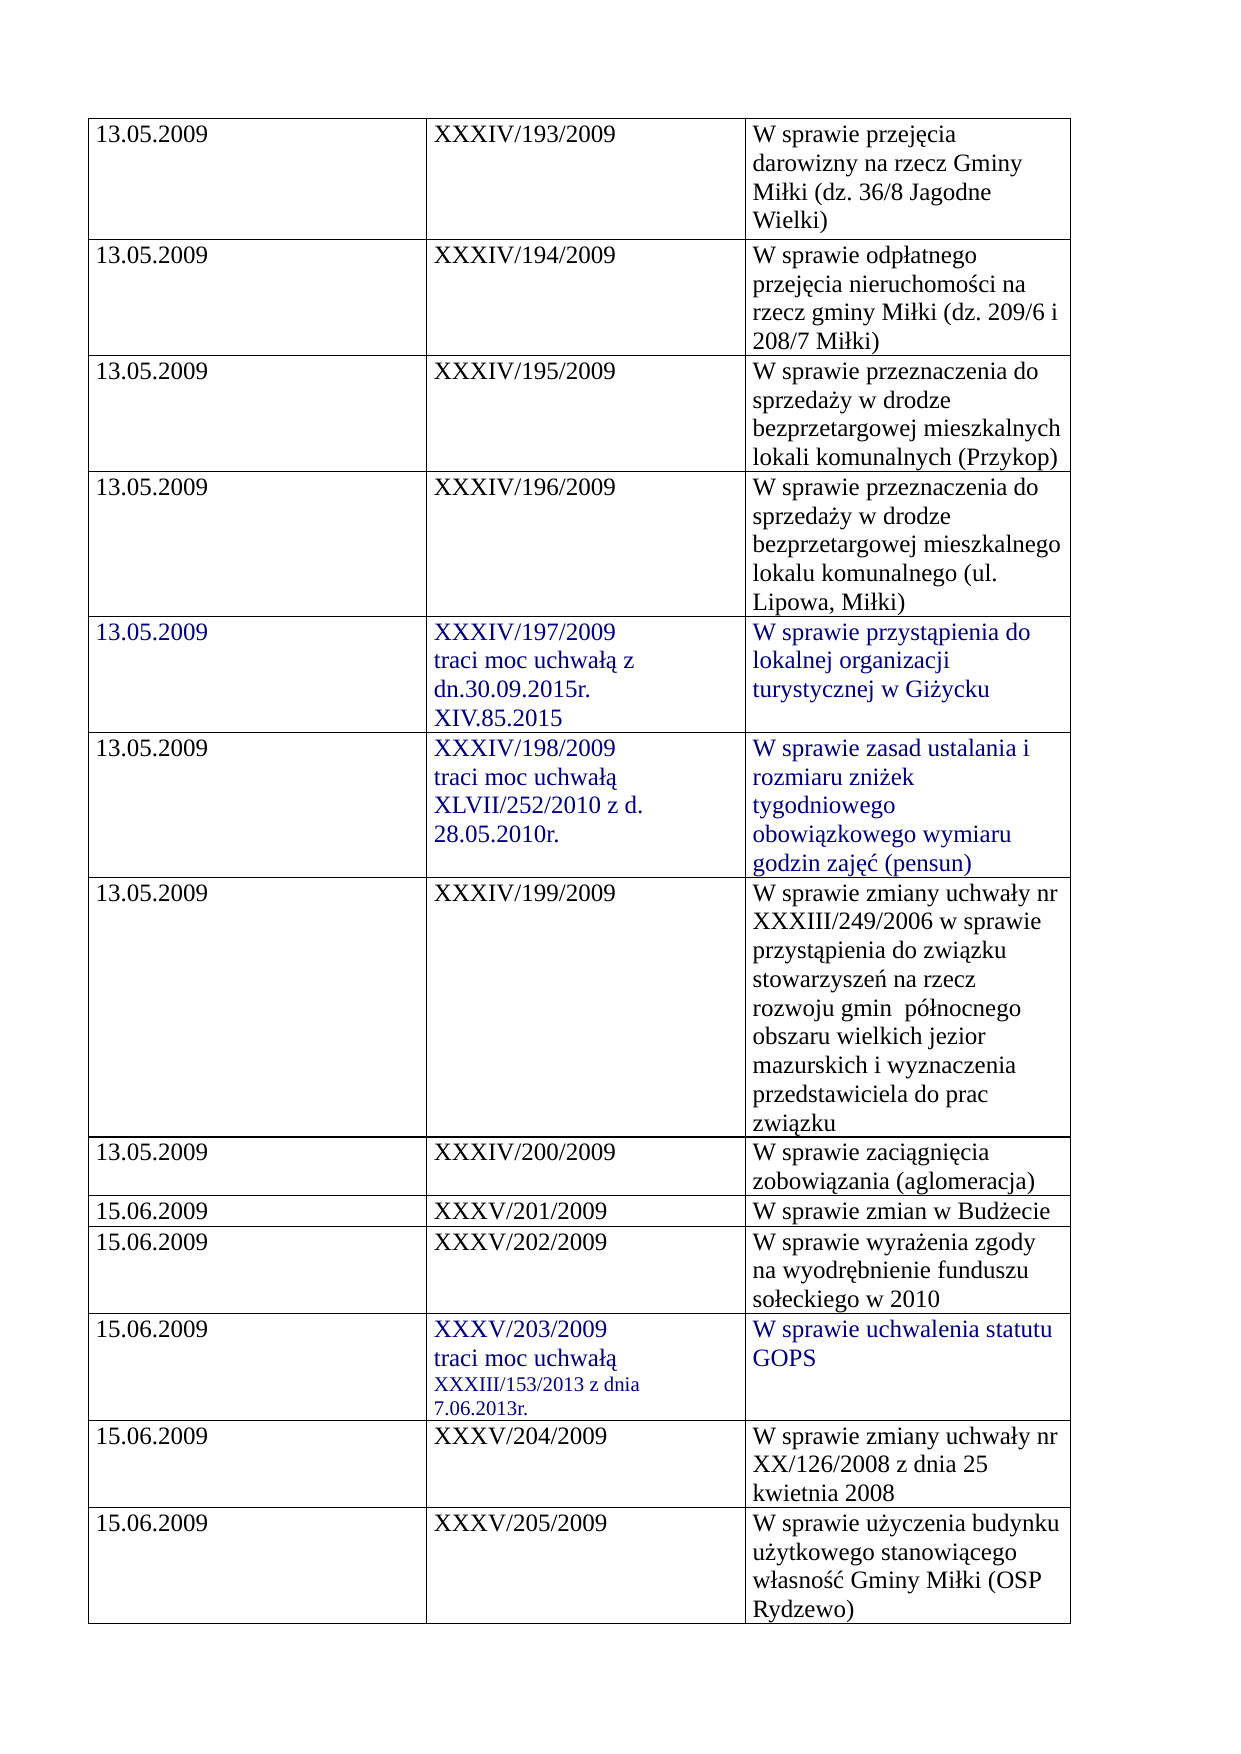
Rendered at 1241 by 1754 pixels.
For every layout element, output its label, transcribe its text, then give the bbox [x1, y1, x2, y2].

table_cell XXXIV/199/2009 [427, 878, 745, 1136]
table_cell W sprawie wyrażenia zgody na wyodrębnienie funduszu sołeckiego w 2010 [746, 1227, 1070, 1313]
table_cell XXXIV/195/2009 [427, 356, 745, 471]
table_cell W sprawie uchwalenia statutu GOPS [746, 1314, 1070, 1420]
table_cell XXXV/202/2009 [427, 1227, 745, 1313]
table_cell XXXIV/196/2009 [427, 472, 745, 616]
table_cell XXXIV/198/2009 traci moc uchwałą XLVII/252/2010 z d. 28.05.2010r. [427, 733, 745, 877]
table_cell 13.05.2009 [89, 240, 426, 355]
table_cell W sprawie zaciągnięcia zobowiązania (aglomeracja) [746, 1138, 1070, 1195]
table_cell XXXV/205/2009 [427, 1508, 745, 1623]
table_cell 13.05.2009 [89, 356, 426, 471]
table_cell 13.05.2009 [89, 878, 426, 1136]
table_cell XXXV/203/2009 traci moc uchwałą XXXIII/153/2013 z dnia 7.06.2013r. [427, 1314, 745, 1420]
table_cell XXXV/201/2009 [427, 1196, 745, 1226]
table_cell XXXIV/197/2009 traci moc uchwałą z dn.30.09.2015r. XIV.85.2015 [427, 617, 745, 732]
table_cell W sprawie odpłatnego przejęcia nieruchomości na rzecz gminy Miłki (dz. 209/6 i 208/7 Miłki) [746, 240, 1070, 355]
table_cell XXXIV/193/2009 [427, 119, 745, 239]
table_cell 13.05.2009 [89, 119, 426, 239]
table_cell W sprawie zasad ustalania i rozmiaru zniżek tygodniowego obowiązkowego wymiaru godzin zajęć (pensun) [746, 733, 1070, 877]
table_cell 15.06.2009 [89, 1508, 426, 1623]
table_cell W sprawie przeznaczenia do sprzedaży w drodze bezprzetargowej mieszkalnego lokalu komunalnego (ul. Lipowa, Miłki) [746, 472, 1070, 616]
table_cell 15.06.2009 [89, 1227, 426, 1313]
table_cell W sprawie zmiany uchwały nr XX/126/2008 z dnia 25 kwietnia 2008 [746, 1421, 1070, 1507]
table_cell W sprawie zmian w Budżecie [746, 1196, 1070, 1226]
table_cell 13.05.2009 [89, 617, 426, 732]
table_cell 15.06.2009 [89, 1421, 426, 1507]
table_cell 15.06.2009 [89, 1314, 426, 1420]
table_cell W sprawie przystąpienia do lokalnej organizacji turystycznej w Giżycku [746, 617, 1070, 732]
table_cell 13.05.2009 [89, 733, 426, 877]
table_cell XXXIV/200/2009 [427, 1138, 745, 1195]
table_cell 13.05.2009 [89, 472, 426, 616]
table_cell W sprawie użyczenia budynku użytkowego stanowiącego własność Gminy Miłki (OSP Rydzewo) [746, 1508, 1070, 1623]
table_cell W sprawie przejęcia darowizny na rzecz Gminy Miłki (dz. 36/8 Jagodne Wielki) [746, 119, 1070, 239]
table_cell XXXIV/194/2009 [427, 240, 745, 355]
table_cell XXXV/204/2009 [427, 1421, 745, 1507]
table_cell W sprawie przeznaczenia do sprzedaży w drodze bezprzetargowej mieszkalnych lokali komunalnych (Przykop) [746, 356, 1070, 471]
table_cell 13.05.2009 [89, 1138, 426, 1195]
table_cell W sprawie zmiany uchwały nr XXXIII/249/2006 w sprawie przystąpienia do związku stowarzyszeń na rzecz rozwoju gmin północnego obszaru wielkich jezior mazurskich i wyznaczenia przedstawiciela do prac związku [746, 878, 1070, 1136]
table_cell 15.06.2009 [89, 1196, 426, 1226]
